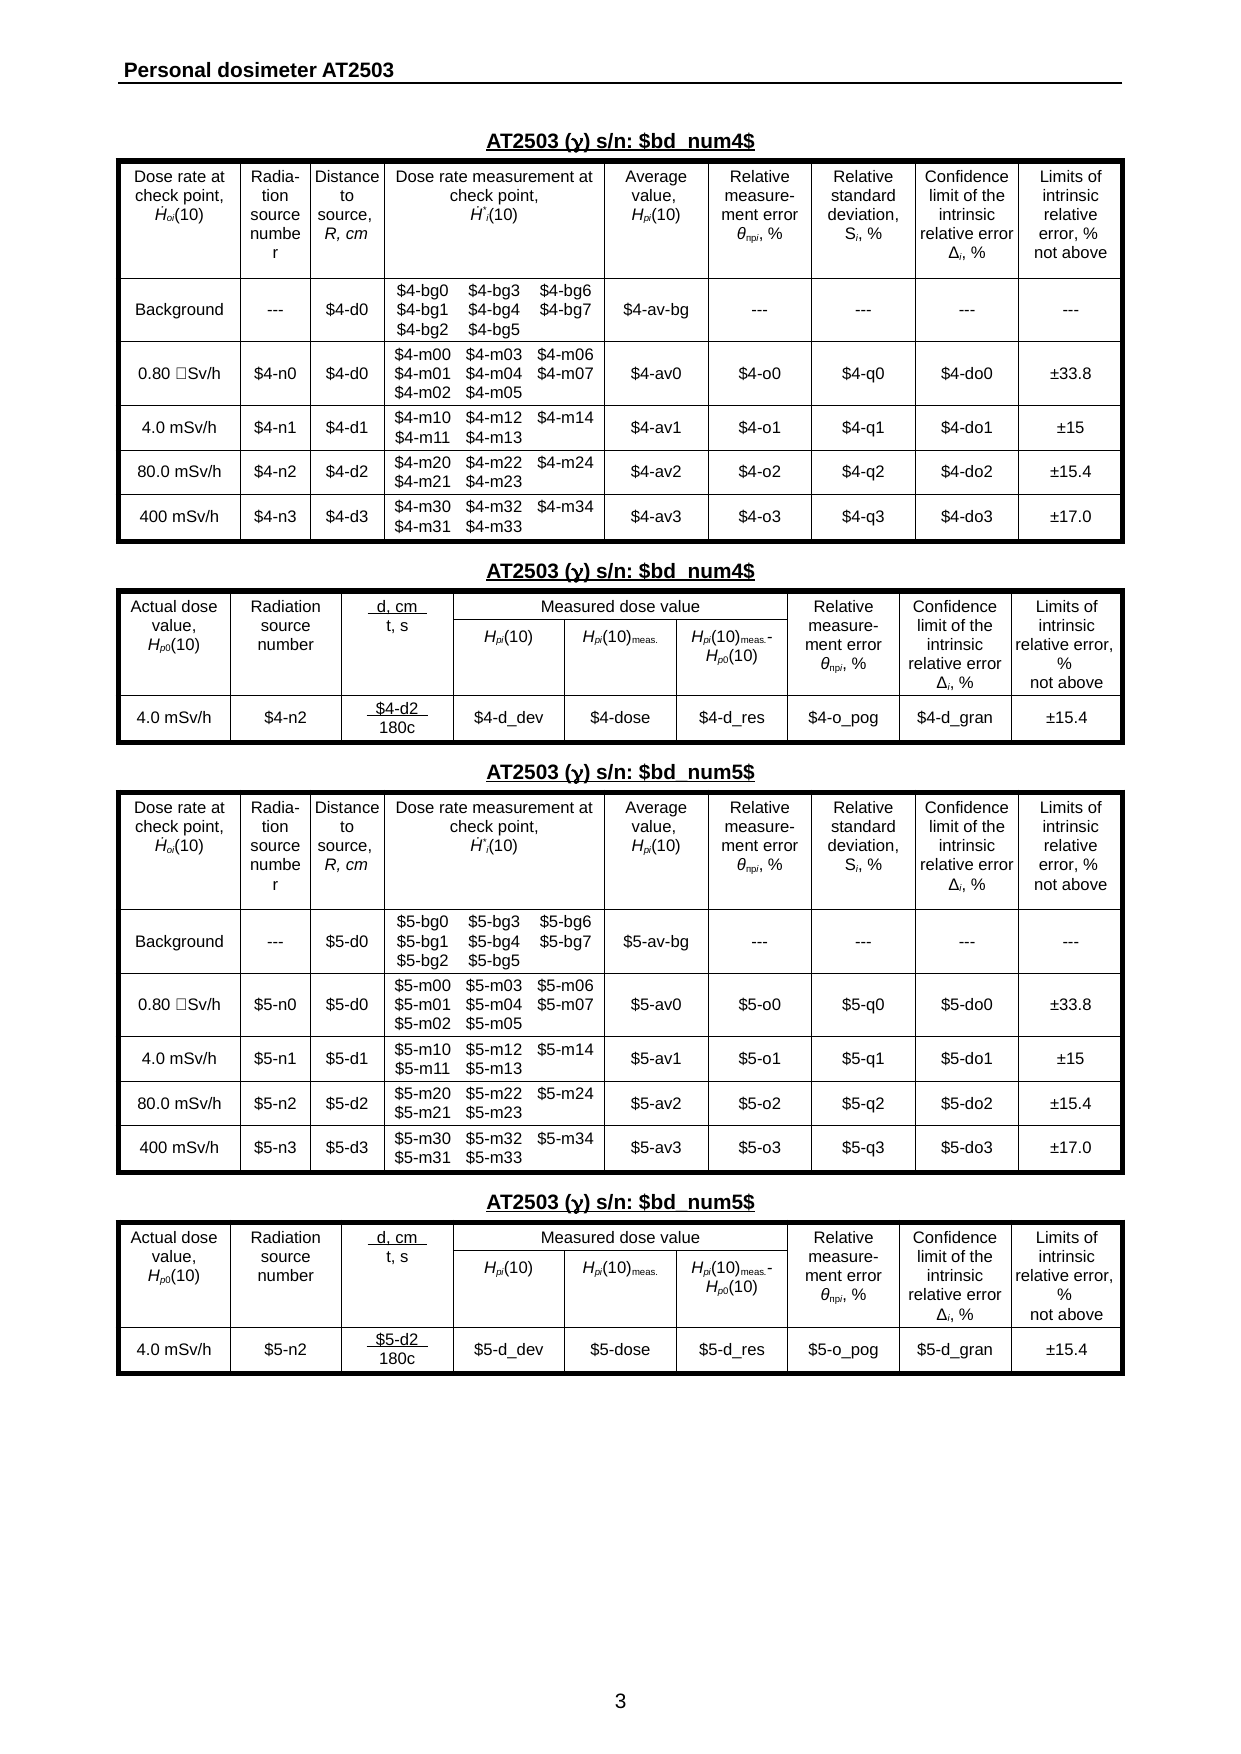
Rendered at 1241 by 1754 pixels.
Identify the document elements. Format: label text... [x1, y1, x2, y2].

table_cell --- [916, 279, 1018, 341]
table_cell 400 mSv/h [121, 495, 240, 538]
table_cell d, cm t, s [342, 594, 453, 695]
table_cell --- [241, 910, 310, 973]
table_cell 4.0 mSv/h [121, 696, 230, 740]
table_cell $5-do2 [916, 1082, 1018, 1125]
table_cell Confidence limit of the intrinsic relative error Δi, % [900, 594, 1011, 695]
table_cell $5-o0 [709, 974, 811, 1036]
table_cell Hpi(10) [454, 1251, 564, 1327]
table_cell $5-av2 [605, 1082, 708, 1125]
table_cell Background [121, 910, 240, 973]
table_header AT2503 () s/n: $bd_num5$ [118, 745, 1122, 789]
table_cell ±15.4 [1019, 1082, 1120, 1125]
table_cell $4-q1 [812, 406, 915, 449]
table_cell 0.80 Sv/h [121, 974, 240, 1036]
table_cell Relative standard deviation, Si, % [812, 795, 915, 909]
table_header AT2503 () s/n: $bd_num4$ [118, 114, 1122, 158]
table_cell 80.0 mSv/h [121, 1082, 240, 1125]
table_cell Average value, Hpi(10) [605, 795, 708, 909]
table_cell $4-q0 [812, 342, 915, 405]
table_cell --- [916, 910, 1018, 973]
table_cell $4-m20 $4-m21 $4-m22 $4-m23 $4-m24 [385, 451, 604, 494]
table_cell --- [709, 910, 811, 973]
table_cell $4-n2 [241, 451, 310, 494]
table_cell Measured dose value [454, 594, 787, 619]
table_cell $5-n1 [241, 1037, 310, 1081]
table_cell $5-n2 [231, 1328, 341, 1371]
table_cell $4-dose [565, 696, 676, 740]
table_cell $5-dose [565, 1328, 676, 1371]
table_cell Limits of intrinsic relative error, % not above [1019, 164, 1120, 278]
table_cell $5-n2 [241, 1082, 310, 1125]
table_cell Hpi(10) [454, 620, 564, 695]
table_cell $5-av1 [605, 1037, 708, 1081]
table_cell $4-o1 [709, 406, 811, 449]
table_cell Distance to source, R, сm [311, 164, 384, 278]
table_cell $5-do0 [916, 974, 1018, 1036]
table_cell Dose rate measurement at check point, Ḣ*i(10) [385, 164, 604, 278]
table_cell $4-n1 [241, 406, 310, 449]
table_cell $4-n3 [241, 495, 310, 538]
table_cell $4-n0 [241, 342, 310, 405]
table_cell $4-o0 [709, 342, 811, 405]
table_cell $5-d3 [311, 1126, 384, 1170]
table_cell $5-d2 [311, 1082, 384, 1125]
table_cell $5-d0 [311, 974, 384, 1036]
table_cell $4-av1 [605, 406, 708, 449]
table_header AT2503 () s/n: $bd_num5$ [118, 1175, 1122, 1219]
table_cell $4-n2 [231, 696, 341, 740]
table_cell 4.0 mSv/h [121, 1037, 240, 1081]
table_cell 80.0 mSv/h [121, 451, 240, 494]
table_cell Relative measure-ment error θпрi, % [709, 795, 811, 909]
table_cell $4-m10 $4-m11 $4-m12 $4-m13 $4-m14 [385, 406, 604, 449]
table_cell Average value, Hpi(10) [605, 164, 708, 278]
table_cell $4-d2 [311, 451, 384, 494]
table_cell $5-d_dev [454, 1328, 564, 1371]
table_cell $4-d_gran [900, 696, 1011, 740]
table_cell $5-n0 [241, 974, 310, 1036]
table_cell ±15.4 [1019, 451, 1120, 494]
table_cell $5-bg0 $5-bg1 $5-bg2 $5-bg3 $5-bg4 $5-bg5 $5-bg6 $5-bg7 [385, 910, 604, 973]
table_cell Radia-tion source number [241, 164, 310, 278]
table_cell $5-av0 [605, 974, 708, 1036]
table_cell $5-av-bg [605, 910, 708, 973]
table_cell $4-d3 [311, 495, 384, 538]
table_cell Relative standard deviation, Si, % [812, 164, 915, 278]
table_cell $5-av3 [605, 1126, 708, 1170]
table_cell ±17.0 [1019, 1126, 1120, 1170]
table_cell Limits of intrinsic relative error, % not above [1012, 1225, 1120, 1327]
table_cell $4-d1 [311, 406, 384, 449]
table_cell Background [121, 279, 240, 341]
table_header AT2503 () s/n: $bd_num4$ [118, 544, 1122, 588]
table_cell --- [1019, 279, 1120, 341]
table_cell $5-o1 [709, 1037, 811, 1081]
table_cell Actual dose value, Hp0(10) [121, 594, 230, 695]
table_cell $4-m30 $4-m31 $4-m32 $4-m33 $4-m34 [385, 495, 604, 538]
table_cell Limits of intrinsic relative error, % not above [1012, 594, 1120, 695]
table_cell $4-d_dev [454, 696, 564, 740]
table_cell Radiation source number [231, 1225, 341, 1327]
table_cell Relative measure-ment error θпрi, % [788, 594, 899, 695]
table_cell Relative measure-ment error θпрi, % [788, 1225, 899, 1327]
table_cell $5-d2 180c [342, 1328, 453, 1371]
table_cell ±15.4 [1012, 696, 1120, 740]
table_cell $4-av-bg [605, 279, 708, 341]
table_cell 4.0 mSv/h [121, 1328, 230, 1371]
table_cell ±15 [1019, 1037, 1120, 1081]
table_cell $5-q2 [812, 1082, 915, 1125]
table_cell --- [709, 279, 811, 341]
table_cell $4-do0 [916, 342, 1018, 405]
table_cell Hpi(10)meas. [565, 620, 676, 695]
table_cell --- [241, 279, 310, 341]
table_cell $4-o2 [709, 451, 811, 494]
table_cell Dose rate at check point, Ḣoi(10) [121, 795, 240, 909]
table_cell $4-do1 [916, 406, 1018, 449]
table_cell $5-d_res [677, 1328, 787, 1371]
table_cell $4-av0 [605, 342, 708, 405]
table_cell $5-d1 [311, 1037, 384, 1081]
table_cell $5-o_pog [788, 1328, 899, 1371]
table_cell Actual dose value, Hp0(10) [121, 1225, 230, 1327]
table_cell Dose rate measurement at check point, Ḣ*i(10) [385, 795, 604, 909]
table_cell Hpi(10)meas. [565, 1251, 676, 1327]
table_cell Hpi(10)meas.-Hp0(10) [677, 1251, 787, 1327]
table_cell $4-av2 [605, 451, 708, 494]
table_cell 400 mSv/h [121, 1126, 240, 1170]
table_cell ±17.0 [1019, 495, 1120, 538]
table_cell Confidence limit of the intrinsic relative error Δi, % [916, 164, 1018, 278]
table_cell 0.80 Sv/h [121, 342, 240, 405]
table_cell ±15 [1019, 406, 1120, 449]
table_cell Hpi(10)meas.-Hp0(10) [677, 620, 787, 695]
table_cell $5-o3 [709, 1126, 811, 1170]
table_cell --- [1019, 910, 1120, 973]
table_cell --- [812, 279, 915, 341]
table_cell --- [812, 910, 915, 973]
table_cell $4-q2 [812, 451, 915, 494]
table_cell $4-d_res [677, 696, 787, 740]
table_cell Confidence limit of the intrinsic relative error Δi, % [900, 1225, 1011, 1327]
table_cell $5-d_gran [900, 1328, 1011, 1371]
table_cell $4-av3 [605, 495, 708, 538]
table_cell Radiation source number [231, 594, 341, 695]
table_cell $5-m00 $5-m01 $5-m02 $5-m03 $5-m04 $5-m05 $5-m06 $5-m07 [385, 974, 604, 1036]
table_cell Relative measure-ment error θпрi, % [709, 164, 811, 278]
table_cell $5-q1 [812, 1037, 915, 1081]
table_cell $4-d0 [311, 279, 384, 341]
table_cell $4-bg0 $4-bg1 $4-bg2 $4-bg3 $4-bg4 $4-bg5 $4-bg6 $4-bg7 [385, 279, 604, 341]
table_cell $4-q3 [812, 495, 915, 538]
table_cell $4-m00 $4-m01 $4-m02 $4-m03 $4-m04 $4-m05 $4-m06 $4-m07 [385, 342, 604, 405]
table_cell $4-d0 [311, 342, 384, 405]
table_cell $5-do1 [916, 1037, 1018, 1081]
table_cell Measured dose value [454, 1225, 787, 1250]
table_cell Distance to source, R, сm [311, 795, 384, 909]
table_cell $5-m10 $5-m11 $5-m12 $5-m13 $5-m14 [385, 1037, 604, 1081]
table_cell $5-q0 [812, 974, 915, 1036]
table_cell $4-do3 [916, 495, 1018, 538]
table_cell $5-m20 $5-m21 $5-m22 $5-m23 $5-m24 [385, 1082, 604, 1125]
table_cell ±33.8 [1019, 342, 1120, 405]
table_cell $5-o2 [709, 1082, 811, 1125]
table_cell Dose rate at check point, Ḣoi(10) [121, 164, 240, 278]
table_cell $5-d0 [311, 910, 384, 973]
table_cell d, cm t, s [342, 1225, 453, 1327]
table_cell $5-m30 $5-m31 $5-m32 $5-m33 $5-m34 [385, 1126, 604, 1170]
table_cell ±15.4 [1012, 1328, 1120, 1371]
table_cell $4-o_pog [788, 696, 899, 740]
table_cell ±33.8 [1019, 974, 1120, 1036]
table_cell Confidence limit of the intrinsic relative error Δi, % [916, 795, 1018, 909]
table_cell $4-d2 180c [342, 696, 453, 740]
table_cell 4.0 mSv/h [121, 406, 240, 449]
table_cell Limits of intrinsic relative error, % not above [1019, 795, 1120, 909]
table_cell $5-do3 [916, 1126, 1018, 1170]
table_cell $4-o3 [709, 495, 811, 538]
table_cell Radia-tion source number [241, 795, 310, 909]
table_cell $4-do2 [916, 451, 1018, 494]
table_cell $5-n3 [241, 1126, 310, 1170]
table_cell $5-q3 [812, 1126, 915, 1170]
